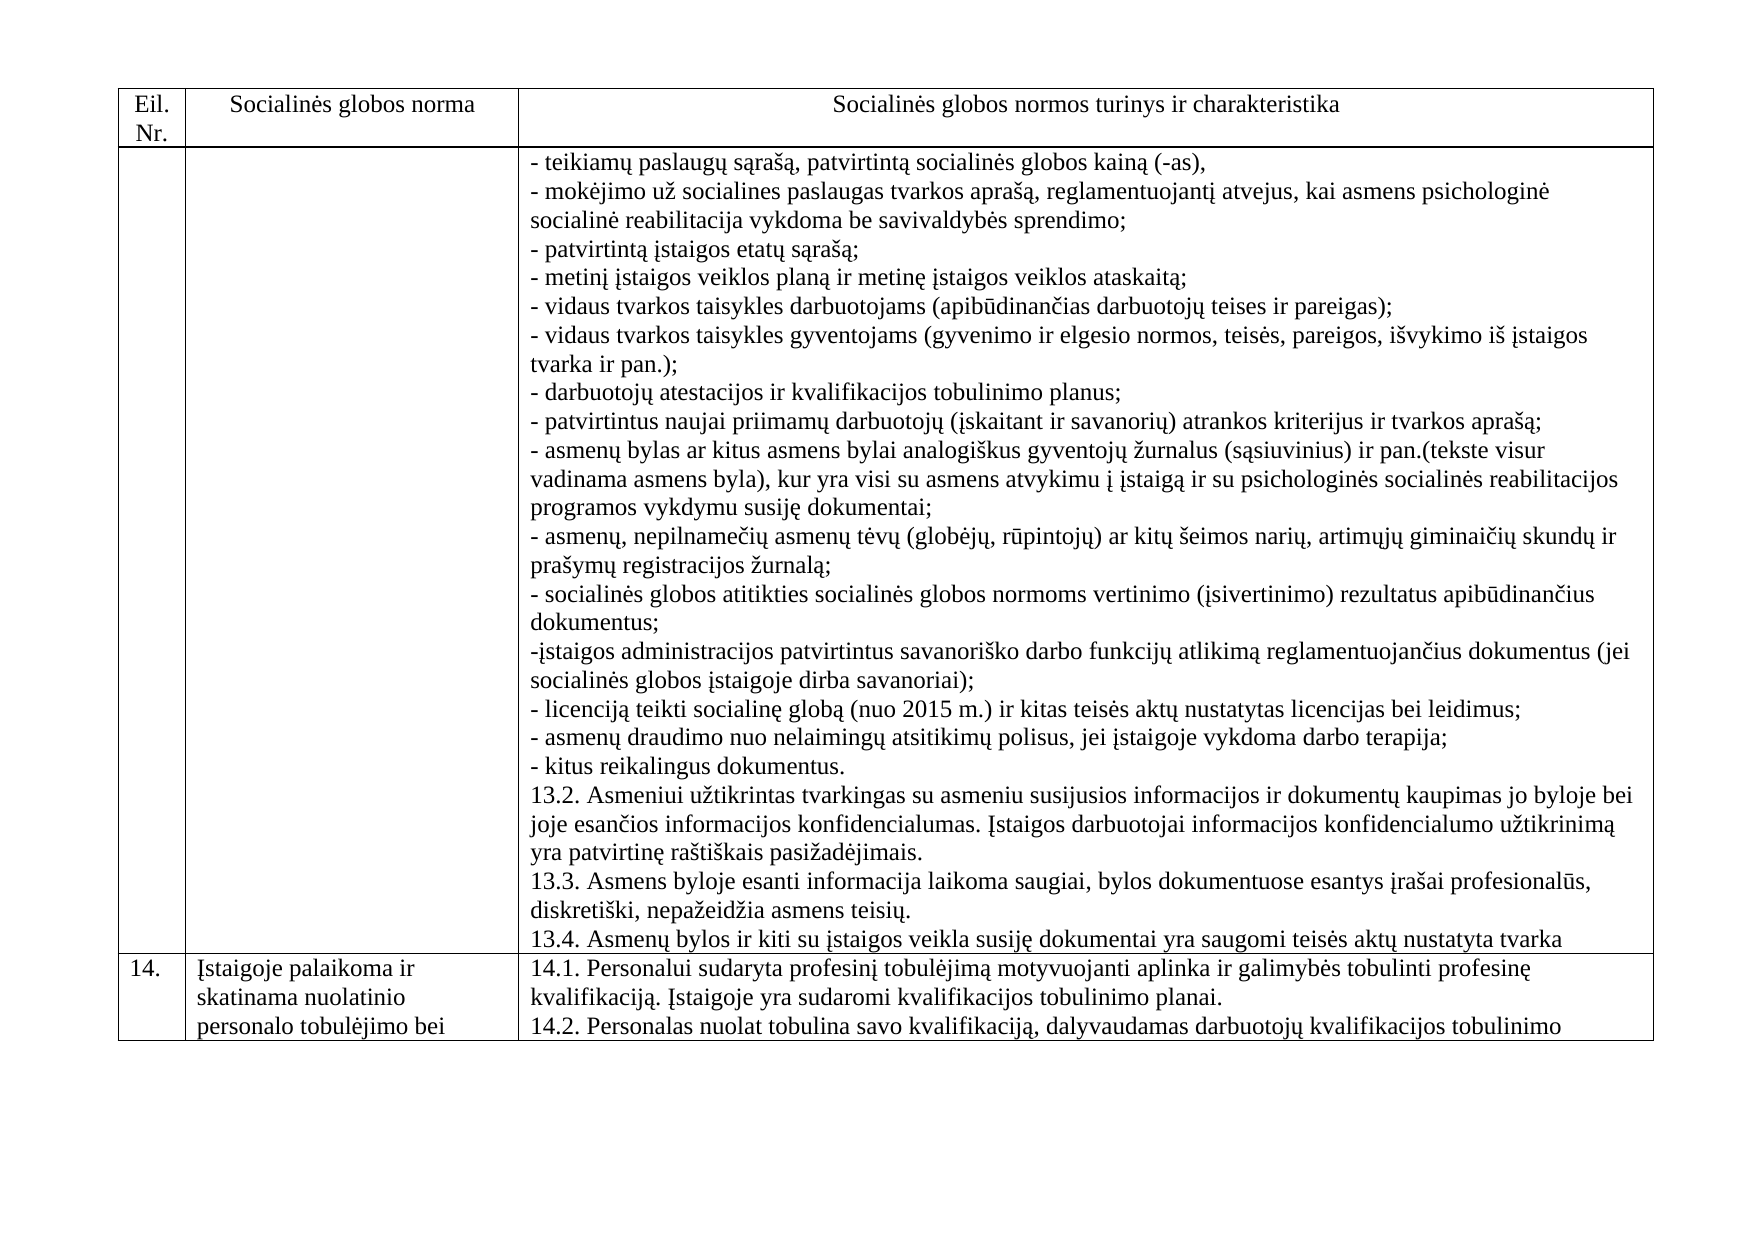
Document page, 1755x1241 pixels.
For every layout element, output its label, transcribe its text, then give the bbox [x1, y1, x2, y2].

table_header Eil. Nr. [119, 89, 185, 146]
table_cell [186, 148, 518, 952]
table_header Socialinės globos norma [186, 89, 518, 146]
table_cell - teikiamų paslaugų sąrašą, patvirtintą socialinės globos kainą (-as), - mokėjimo už socialines paslaugas tvarkos aprašą, reglamentuojantį atvejus, kai asmens psichologinė socialinė reabilitacija vykdoma be savivaldybės sprendimo; - patvirtintą įstaigos etatų sąrašą; - metinį įstaigos veiklos planą ir metinę įstaigos veiklos ataskaitą; - vidaus tvarkos taisykles darbuotojams (apibūdinančias darbuotojų teises ir pareigas); - vidaus tvarkos taisykles gyventojams (gyvenimo ir elgesio normos, teisės, pareigos, išvykimo iš įstaigos tvarka ir pan.); - darbuotojų atestacijos ir kvalifikacijos tobulinimo planus; - patvirtintus naujai priimamų darbuotojų (įskaitant ir savanorių) atrankos kriterijus ir tvarkos aprašą; - asmenų bylas ar kitus asmens bylai analogiškus gyventojų žurnalus (sąsiuvinius) ir pan.(tekste visur vadinama asmens byla), kur yra visi su asmens atvykimu į įstaigą ir su psichologinės socialinės reabilitacijos programos vykdymu susiję dokumentai; - asmenų, nepilnamečių asmenų tėvų (globėjų, rūpintojų) ar kitų šeimos narių, artimųjų giminaičių skundų ir prašymų registracijos žurnalą; - socialinės globos atitikties socialinės globos normoms vertinimo (įsivertinimo) rezultatus apibūdinančius dokumentus; -įstaigos administracijos patvirtintus savanoriško darbo funkcijų atlikimą reglamentuojančius dokumentus (jei socialinės globos įstaigoje dirba savanoriai); - licenciją teikti socialinę globą (nuo 2015 m.) ir kitas teisės aktų nustatytas licencijas bei leidimus; - asmenų draudimo nuo nelaimingų atsitikimų polisus, jei įstaigoje vykdoma darbo terapija; - kitus reikalingus dokumentus. 13.2. Asmeniui užtikrintas tvarkingas su asmeniu susijusios informacijos ir dokumentų kaupimas jo byloje bei joje esančios informacijos konfidencialumas. Įstaigos darbuotojai informacijos konfidencialumo užtikrinimą yra patvirtinę raštiškais pasižadėjimais. 13.3. Asmens byloje esanti informacija laikoma saugiai, bylos dokumentuose esantys įrašai profesionalūs, diskretiški, nepažeidžia asmens teisių. 13.4. Asmenų bylos ir kiti su įstaigos veikla susiję dokumentai yra saugomi teisės aktų nustatyta tvarka [519, 148, 1653, 952]
table_cell 14.1. Personalui sudaryta profesinį tobulėjimą motyvuojanti aplinka ir galimybės tobulinti profesinę kvalifikaciją. Įstaigoje yra sudaromi kvalifikacijos tobulinimo planai. 14.2. Personalas nuolat tobulina savo kvalifikaciją, dalyvaudamas darbuotojų kvalifikacijos tobulinimo [519, 954, 1653, 1040]
table_cell Įstaigoje palaikoma ir skatinama nuolatinio personalo tobulėjimo bei [186, 954, 518, 1040]
table_cell [119, 148, 185, 952]
table_header Socialinės globos normos turinys ir charakteristika [519, 89, 1653, 146]
table_cell 14. [119, 954, 185, 1040]
